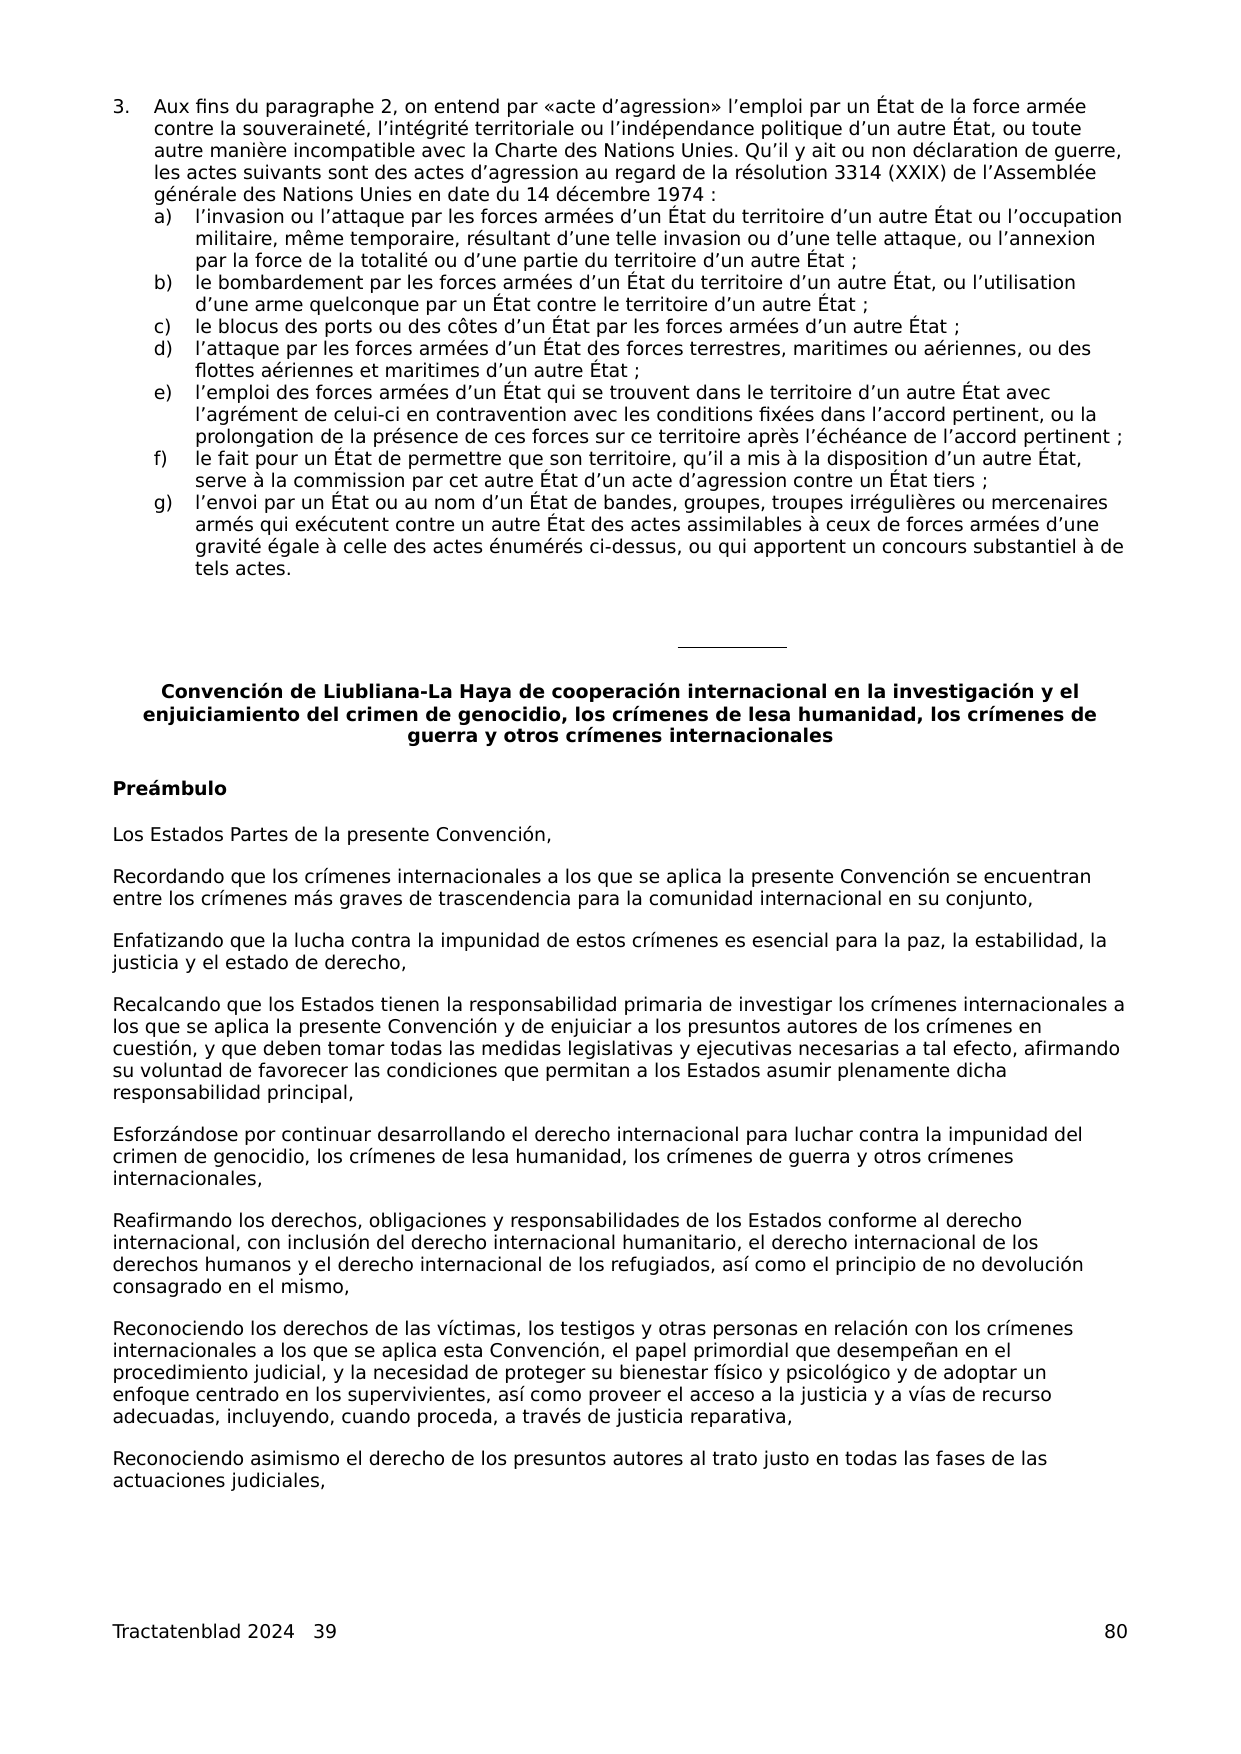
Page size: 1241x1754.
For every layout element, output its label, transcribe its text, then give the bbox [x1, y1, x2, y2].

text d) l’attaque par les forces armées d’un État des forces terrestres, maritimes ou aériennes, ou des flottes aériennes et maritimes d’un autre État ; [153, 338, 1128, 382]
text g) l’envoi par un État ou au nom d’un État de bandes, groupes, troupes irrégulières ou mercenaires armés qui exécutent contre un autre État des actes assimilables à ceux de forces armées d’une gravité égale à celle des actes énumérés ci-dessus, ou qui apportent un concours substantiel à de tels actes. [153, 492, 1128, 579]
text 3. Aux fins du paragraphe 2, on entend par «acte d’agression» l’emploi par un État de la force armée contre la souveraineté, l’intégrité territoriale ou l’indépendance politique d’un autre État, ou toute autre manière incompatible avec la Charte des Nations Unies. Qu’il y ait ou non déclaration de guerre, les actes suivants sont des actes d’agression au regard de la résolution 3314 (XXIX) de l’Assemblée générale des Nations Unies en date du 14 décembre 1974 : [112, 96, 1128, 206]
text Esforzándose por continuar desarrollando el derecho internacional para luchar contra la impunidad del crimen de genocidio, los crímenes de lesa humanidad, los crímenes de guerra y otros crímenes internacionales, [112, 1124, 1128, 1190]
text c) le blocus des ports ou des côtes d’un État par les forces armées d’un autre État ; [153, 316, 1128, 338]
text b) le bombardement par les forces armées d’un État du territoire d’un autre État, ou l’utilisation d’une arme quelconque par un État contre le territoire d’un autre État ; [153, 272, 1128, 316]
text e) l’emploi des forces armées d’un État qui se trouvent dans le territoire d’un autre État avec l’agrément de celui-ci en contravention avec les conditions fixées dans l’accord pertinent, ou la prolongation de la présence de ces forces sur ce territoire après l’échéance de l’accord pertinent ; [153, 382, 1128, 448]
subtitle Preámbulo [112, 777, 1128, 799]
text Reafirmando los derechos, obligaciones y responsabilidades de los Estados conforme al derecho internacional, con inclusión del derecho internacional humanitario, el derecho internacional de los derechos humanos y el derecho internacional de los refugiados, así como el principio de no devolución consagrado en el mismo, [112, 1210, 1128, 1298]
text Reconociendo los derechos de las víctimas, los testigos y otras personas en relación con los crímenes internacionales a los que se aplica esta Convención, el papel primordial que desempeñan en el procedimiento judicial, y la necesidad de proteger su bienestar físico y psicológico y de adoptar un enfoque centrado en los supervivientes, así como proveer el acceso a la justicia y a vías de recurso adecuadas, incluyendo, cuando proceda, a través de justicia reparativa, [112, 1318, 1128, 1428]
text a) l’invasion ou l’attaque par les forces armées d’un État du territoire d’un autre État ou l’occupation militaire, même temporaire, résultant d’une telle invasion ou d’une telle attaque, ou l’annexion par la force de la totalité ou d’une partie du territoire d’un autre État ; [153, 206, 1128, 272]
text f) le fait pour un État de permettre que son territoire, qu’il a mis à la disposition d’un autre État, serve à la commission par cet autre État d’un acte d’agression contre un État tiers ; [153, 448, 1128, 492]
subtitle Convención de Liubliana-La Haya de cooperación internacional en la investigación y el enjuiciamiento del crimen de genocidio, los crímenes de lesa humanidad, los crímenes de guerra y otros crímenes internacionales [112, 681, 1128, 747]
text Reconociendo asimismo el derecho de los presuntos autores al trato justo en todas las fases de las actuaciones judiciales, [112, 1448, 1128, 1492]
text Recordando que los crímenes internacionales a los que se aplica la presente Convención se encuentran entre los crímenes más graves de trascendencia para la comunidad internacional en su conjunto, [112, 866, 1128, 910]
text Recalcando que los Estados tienen la responsabilidad primaria de investigar los crímenes internacionales a los que se aplica la presente Convención y de enjuiciar a los presuntos autores de los crímenes en cuestión, y que deben tomar todas las medidas legislativas y ejecutivas necesarias a tal efecto, afirmando su voluntad de favorecer las condiciones que permitan a los Estados asumir plenamente dicha responsabilidad principal, [112, 994, 1128, 1104]
text Enfatizando que la lucha contra la impunidad de estos crímenes es esencial para la paz, la estabilidad, la justicia y el estado de derecho, [112, 930, 1128, 974]
text Los Estados Partes de la presente Convención, [112, 824, 1128, 846]
